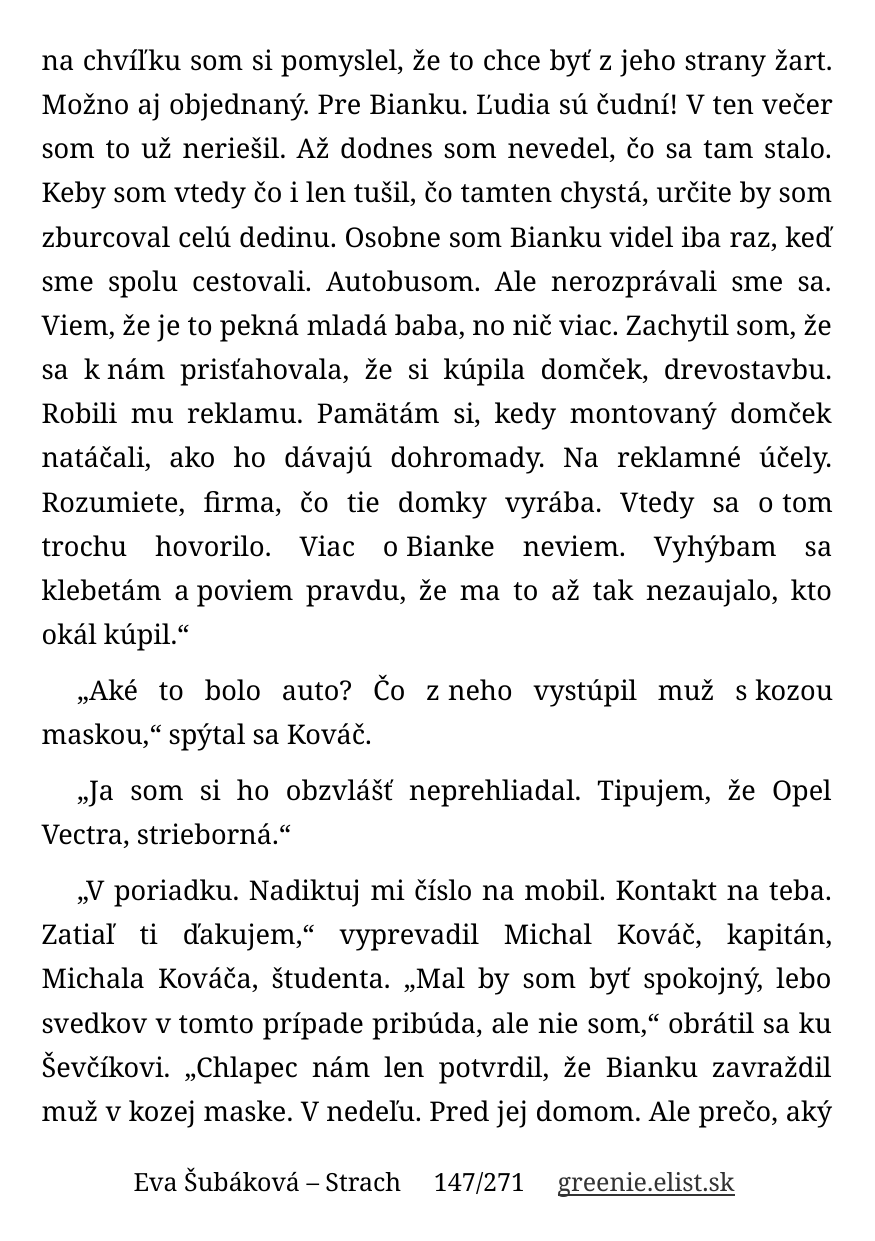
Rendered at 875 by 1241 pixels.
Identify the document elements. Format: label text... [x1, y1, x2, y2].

text na chvíľku som si pomyslel, že to chce byť z jeho strany žart. Možno aj objednaný. Pre Bianku. Ľudia sú čudní! V ten večer som to už neriešil. Až dodnes som nevedel, čo sa tam stalo. Keby som vtedy čo i len tušil, čo tamten chystá, určite by som zburcoval celú dedinu. Osobne som Bianku videl iba raz, keď sme spolu cestovali. Autobusom. Ale nerozprávali sme sa. Viem, že je to pekná mladá baba, no nič viac. Zachytil som, že sa k nám prisťahovala, že si kúpila domček, drevostavbu. Robili mu reklamu. Pamätám si, kedy montovaný domček natáčali, ako ho dávajú dohromady. Na reklamné účely. Rozumiete, firma, čo tie domky vyrába. Vtedy sa o tom trochu hovorilo. Viac o Bianke neviem. Vyhýbam sa klebetám a poviem pravdu, že ma to až tak nezaujalo, kto okál kúpil.“ [41, 41, 833, 652]
text „V poriadku. Nadiktuj mi číslo na mobil. Kontakt na teba. Zatiaľ ti ďakujem,“ vyprevadil Michal Kováč, kapitán, Michala Kováča, študenta. „Mal by som byť spokojný, lebo svedkov v tomto prípade pribúda, ale nie som,“ obrátil sa ku Ševčíkovi. „Chlapec nám len potvrdil, že Bianku zavraždil muž v kozej maske. V nedeľu. Pred jej domom. Ale prečo, aký [41, 872, 833, 1129]
text „Aké to bolo auto? Čo z neho vystúpil muž s kozou maskou,“ spýtal sa Kováč. [41, 671, 833, 752]
text „Ja som si ho obzvlášť neprehliadal. Tipujem, že Opel Vectra, strieborná.“ [41, 772, 833, 853]
